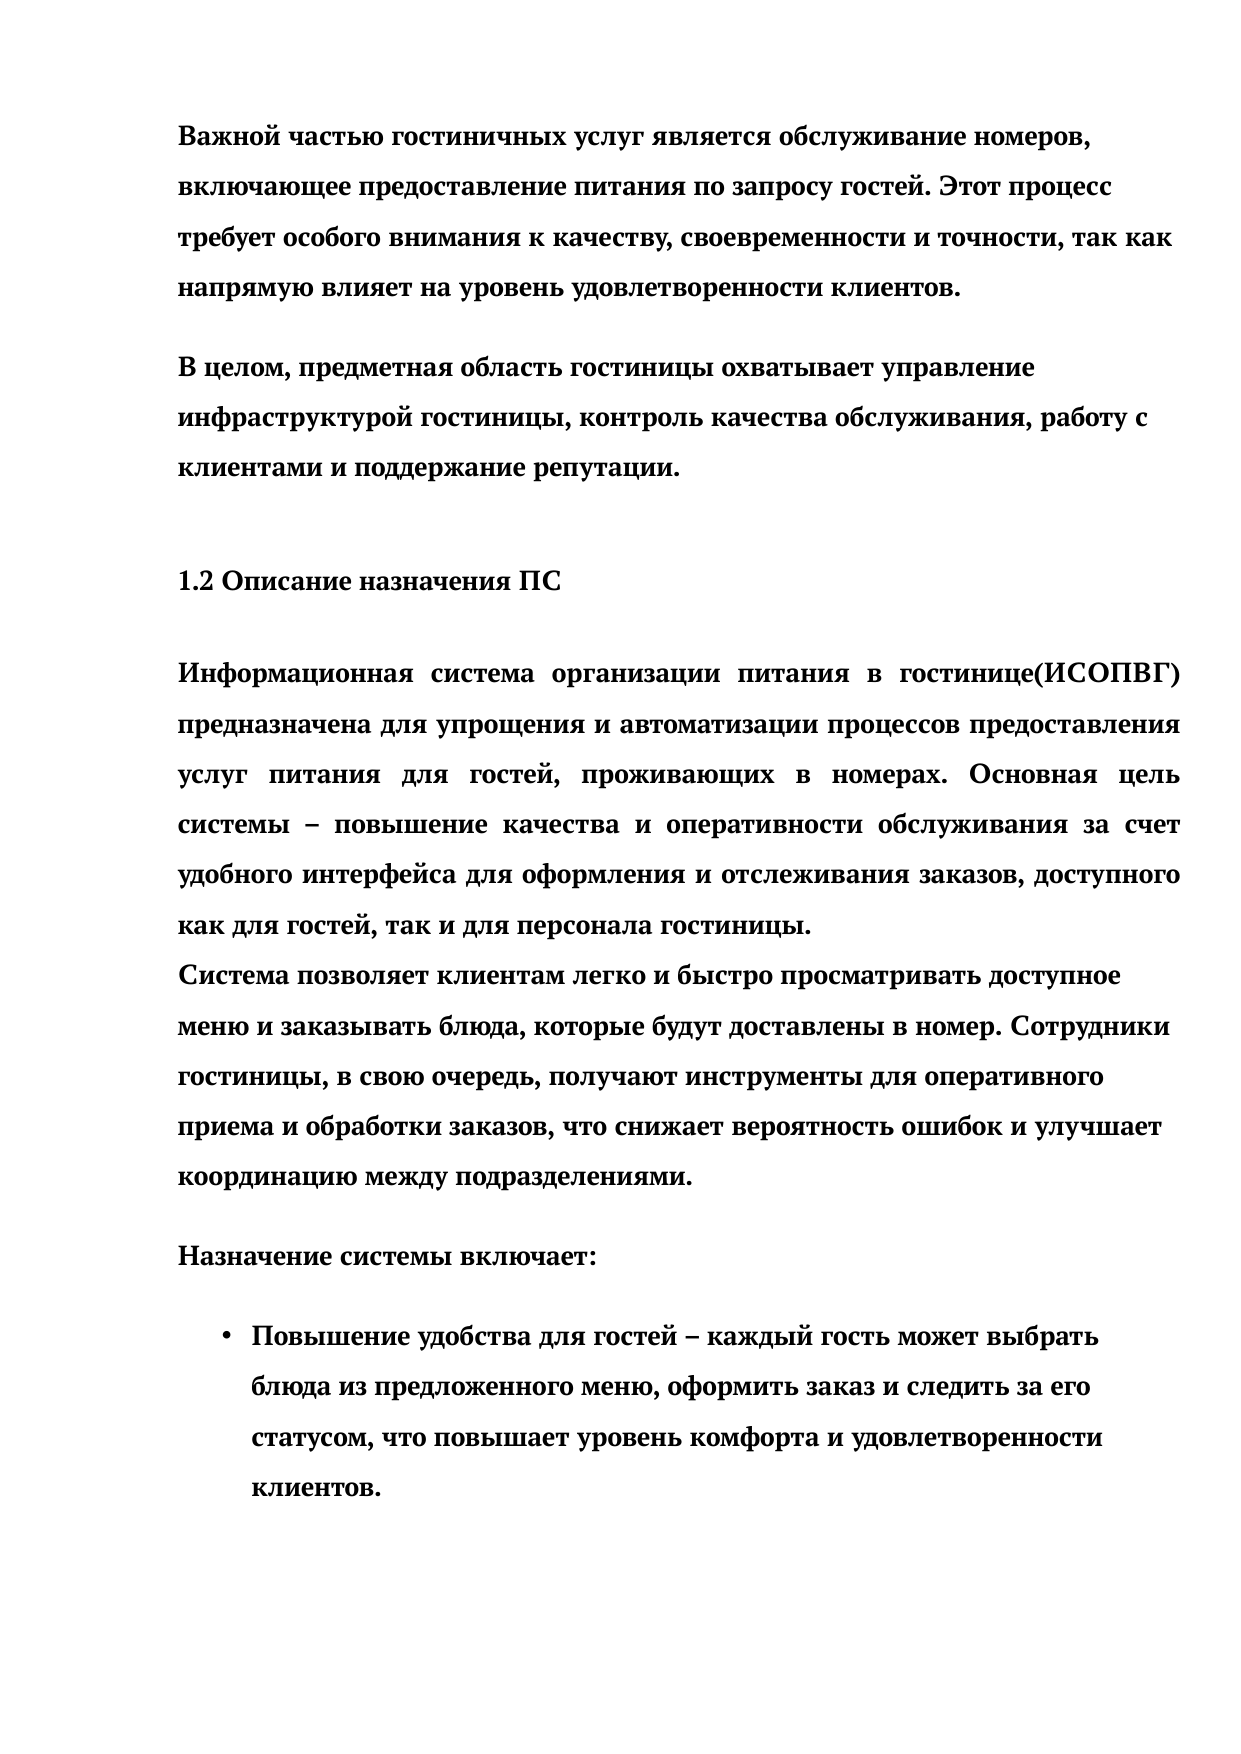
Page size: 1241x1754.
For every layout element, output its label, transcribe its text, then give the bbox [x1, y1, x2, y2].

list Повышение удобства для гостей – каждый гость может выбрать блюда из предложенного меню, оформить заказ и следить за его статусом, что повышает уровень комфорта и удовлетворенности клиентов. [222, 1318, 1181, 1503]
text Важной частью гостиничных услуг является обслуживание номеров, включающее предоставление питания по запросу гостей. Этот процесс требует особого внимания к качеству, своевременности и точности, так как напрямую влияет на уровень удовлетворенности клиентов. [177, 118, 1181, 303]
text Назначение системы включает: [177, 1238, 1181, 1272]
text В целом, предметная область гостиницы охватывает управление инфраструктурой гостиницы, контроль качества обслуживания, работу с клиентами и поддержание репутации. [177, 349, 1181, 483]
text Система позволяет клиентам легко и быстро просматривать доступное меню и заказывать блюда, которые будут доставлены в номер. Сотрудники гостиницы, в свою очередь, получают инструменты для оперативного приема и обработки заказов, что снижает вероятность ошибок и улучшает координацию между подразделениями. [177, 957, 1181, 1192]
subtitle 1.2 Описание назначения ПС [177, 563, 1181, 596]
text Информационная система организации питания в гостинице(ИСОПВГ) предназначена для упрощения и автоматизации процессов предоставления услуг питания для гостей, проживающих в номерах. Основная цель системы – повышение качества и оперативности обслуживания за счет удобного интерфейса для оформления и отслеживания заказов, доступного как для гостей, так и для персонала гостиницы. [177, 655, 1181, 941]
